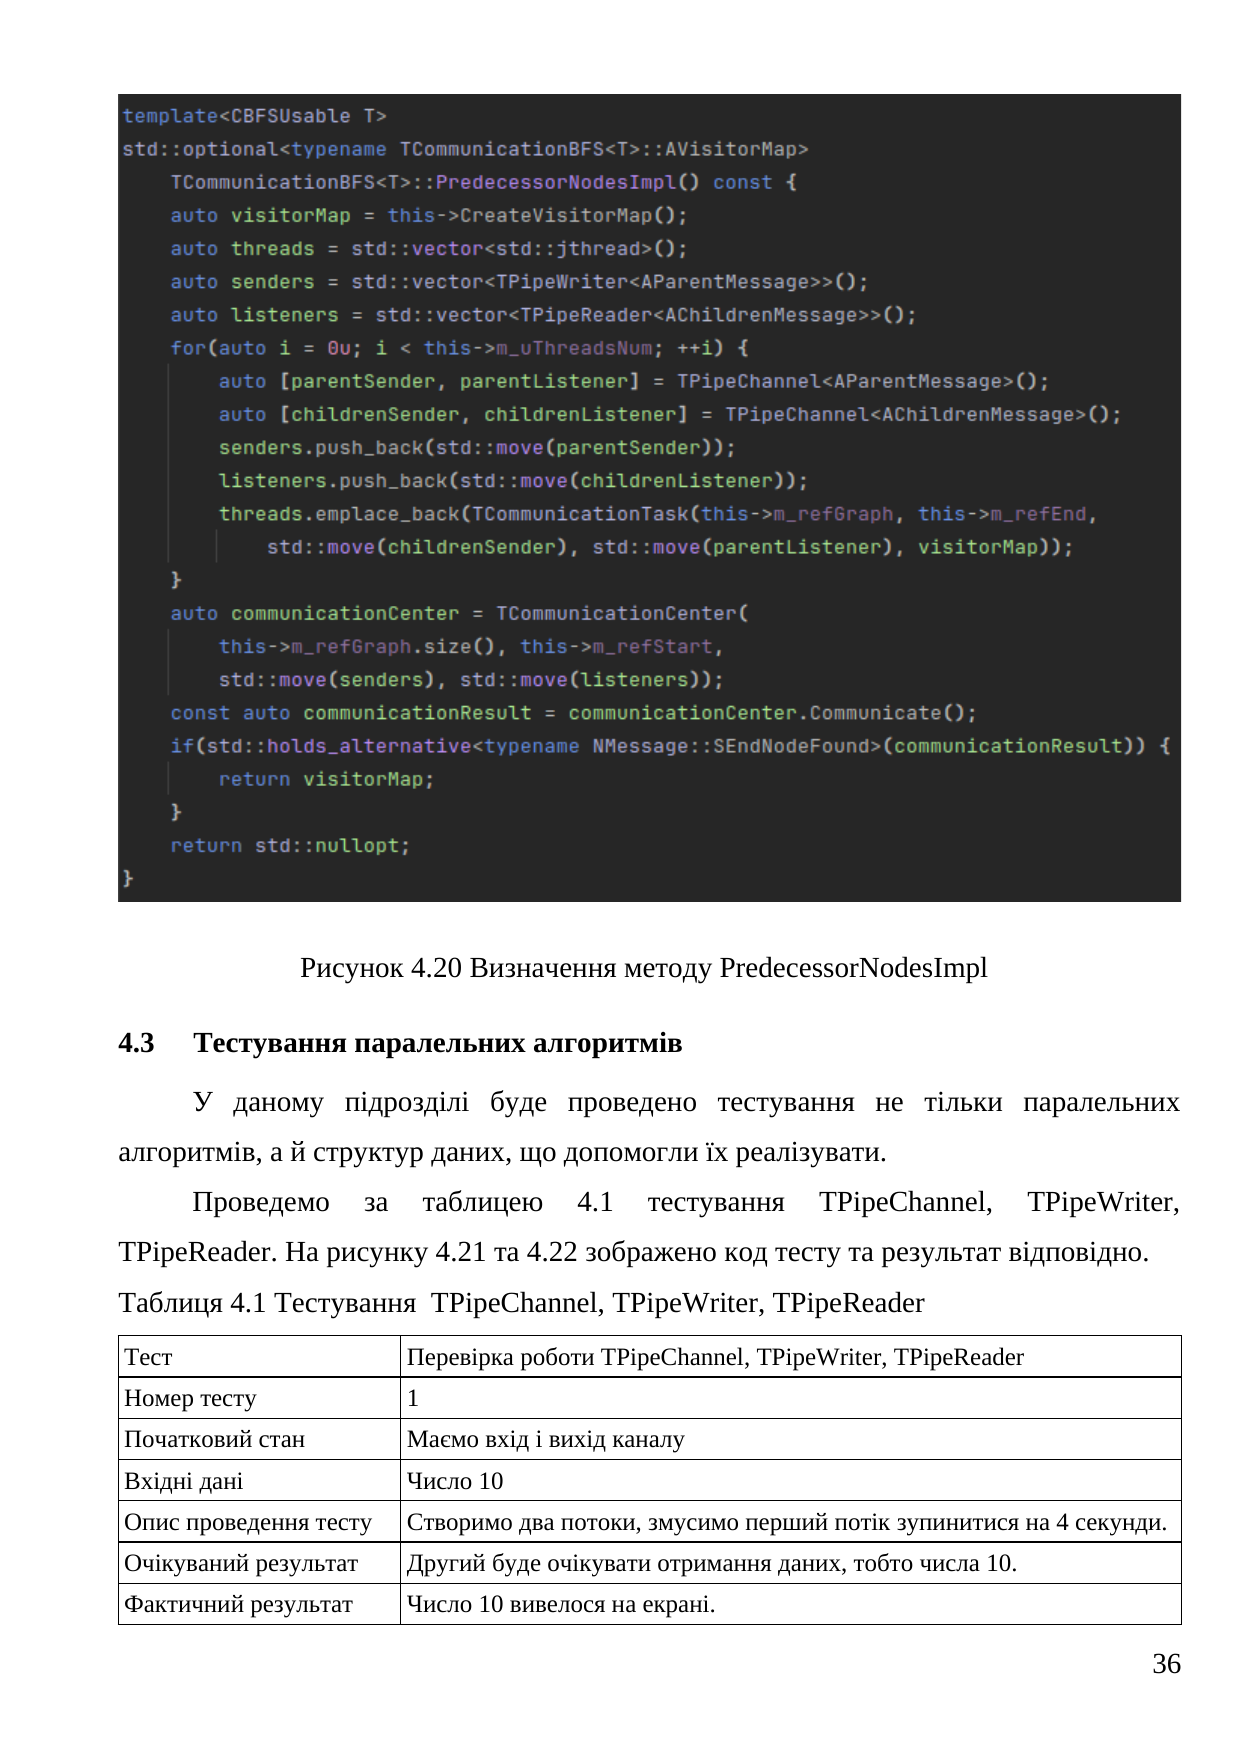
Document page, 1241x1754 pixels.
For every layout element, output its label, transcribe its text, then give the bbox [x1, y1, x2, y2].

table_header Перевірка роботи TPipeChannel, TPipeWriter, TPipeReader [401, 1336, 1181, 1376]
table_cell Другий буде очікувати отримання даних, тобто числа 10. [401, 1543, 1181, 1583]
subtitle Тестування паралельних алгоритмів [118, 1025, 1181, 1059]
table_cell Вхідні дані [119, 1460, 400, 1500]
table_cell Створимо два потоки, змусимо перший потік зупинитися на 4 секунди. [401, 1501, 1181, 1541]
list Тестування TPipeChannel, TPipeWriter, TPipeReader [118, 1285, 1181, 1318]
table_cell Очікуваний результат [119, 1543, 400, 1583]
table_cell 1 [401, 1378, 1181, 1418]
table_cell Число 10 [401, 1460, 1181, 1500]
table_header Тест [119, 1336, 400, 1376]
picture [118, 94, 1182, 902]
table_cell Маємо вхід і вихід каналу [401, 1419, 1181, 1459]
text Проведемо за таблицею 4.1 тестування TPipeChannel, TPipeWriter, TPipeReader. На рисунку 4.21 та 4.22 зображено код тесту та результат відповідно. [118, 1184, 1181, 1268]
table_cell Початковий стан [119, 1419, 400, 1459]
table_cell Опис проведення тесту [119, 1501, 400, 1541]
table_cell Фактичний результат [119, 1584, 400, 1624]
text У даному підрозділі буде проведено тестування не тільки паралельних алгоритмів, а й структур даних, що допомогли їх реалізувати. [118, 1084, 1181, 1167]
table_cell Число 10 вивелося на екрані. [401, 1584, 1181, 1624]
list Визначення методу PredecessorNodesImpl [118, 902, 1181, 983]
table_cell Номер тесту [119, 1378, 400, 1418]
